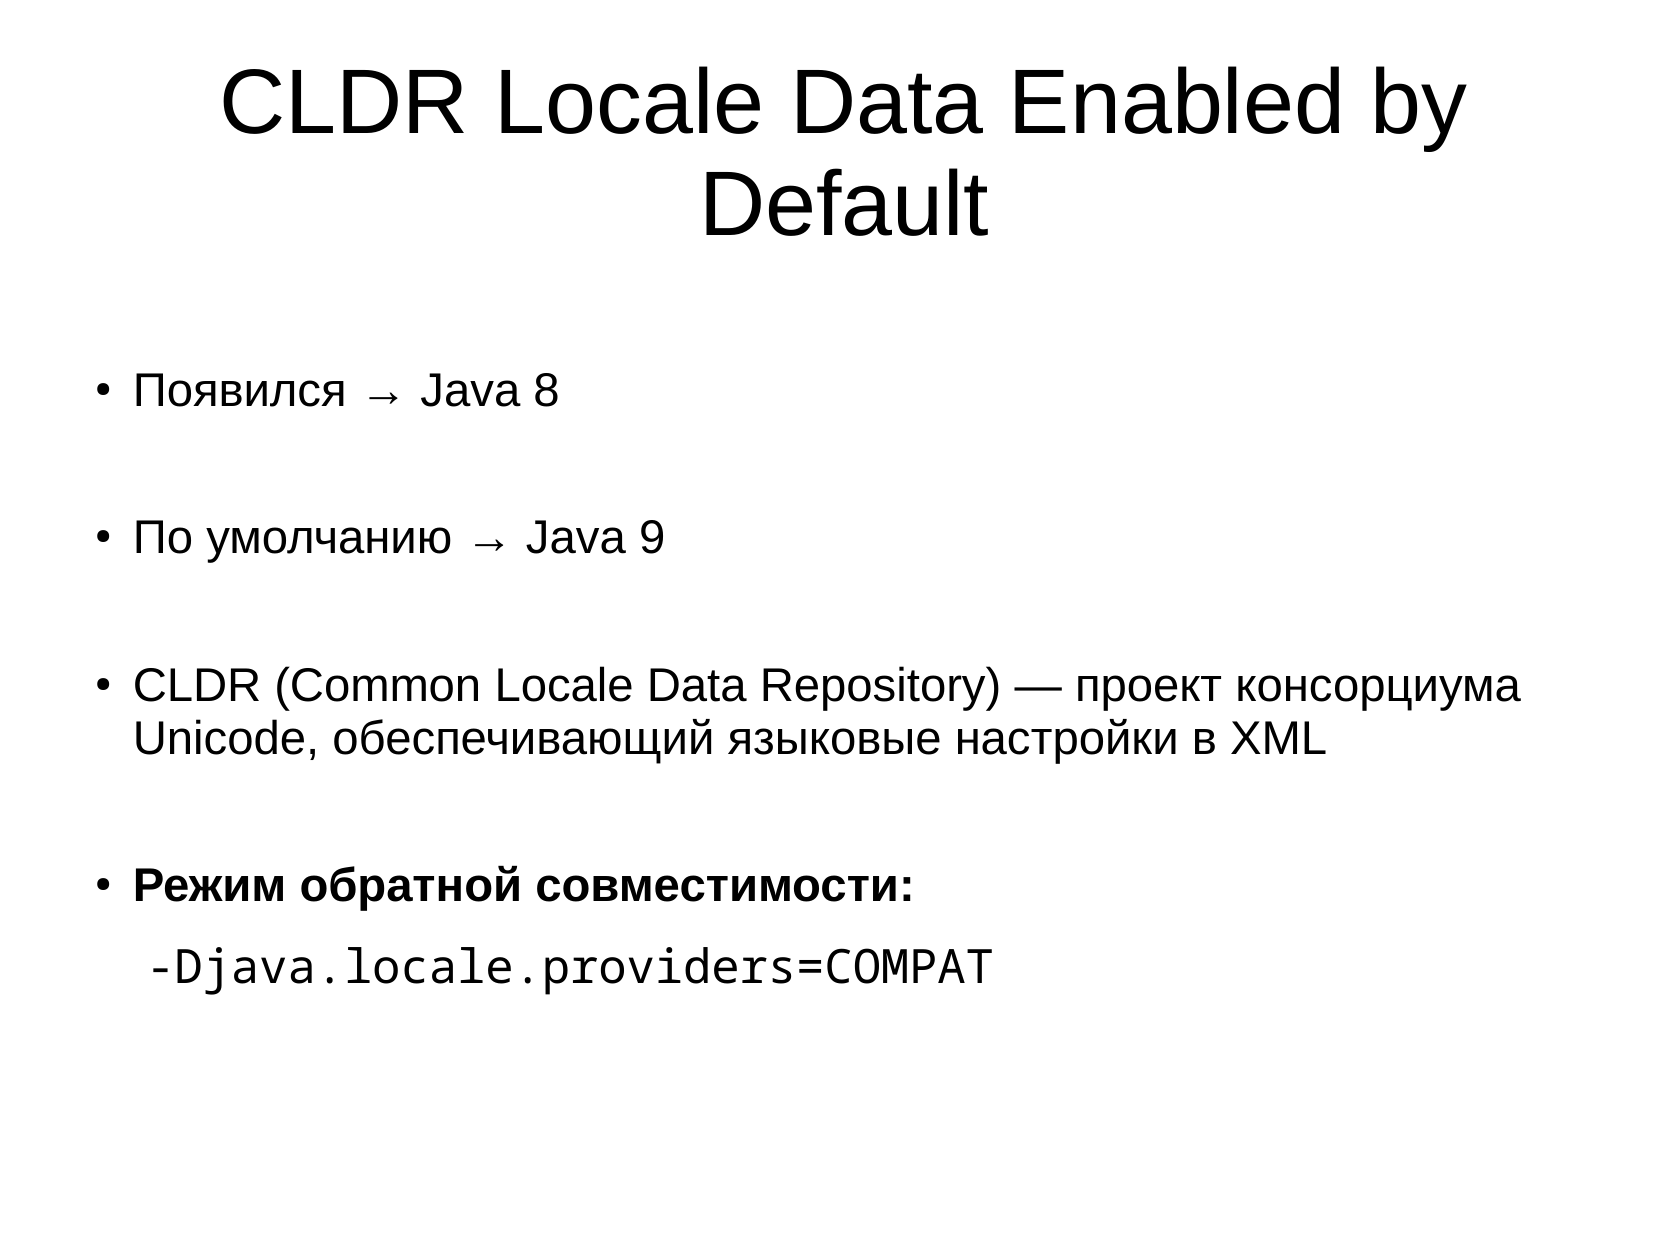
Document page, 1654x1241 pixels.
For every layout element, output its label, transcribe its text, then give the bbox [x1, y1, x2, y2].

list Появился → Java 8 По умолчанию → Java 9 CLDR (Common Locale Data Repository) — проект консорциума Unicode, обеспечивающий языковые настройки в XML Режим обратной совместимости: -Djava.locale.providers=COMPAT [82, 290, 1571, 1010]
title CLDR Locale Data Enabled by Default [82, 49, 1571, 257]
